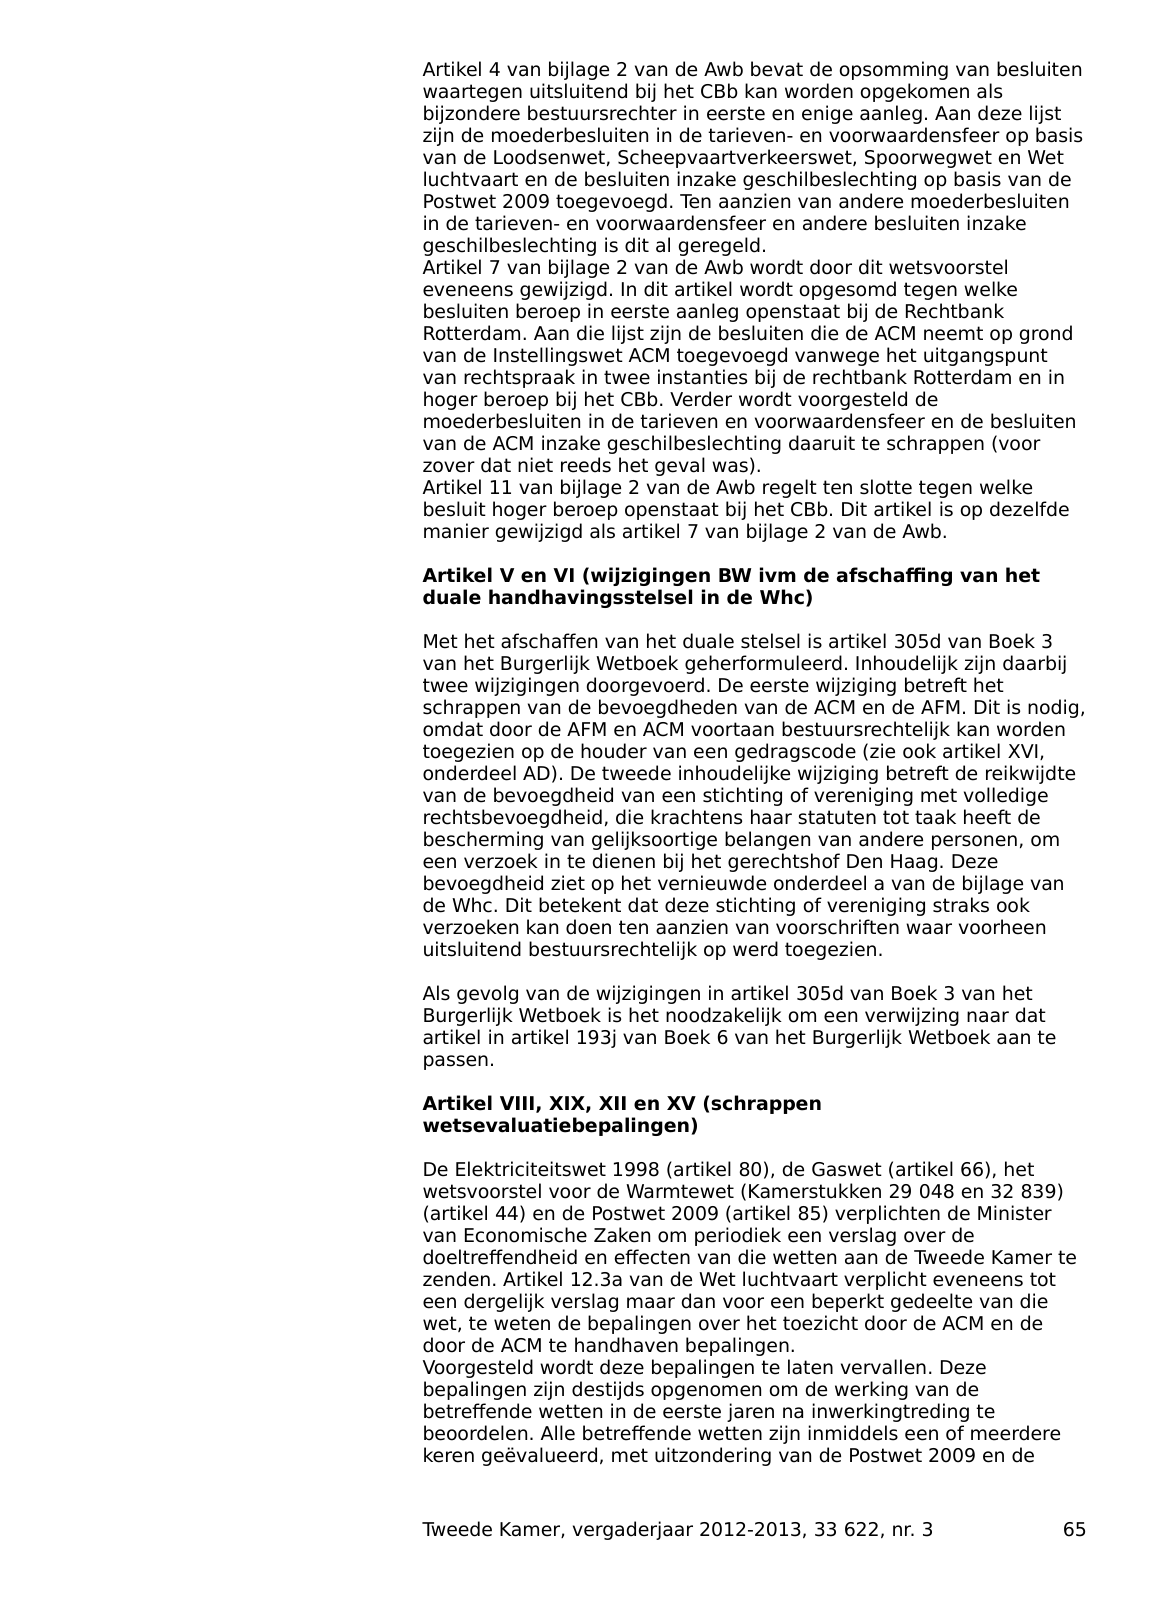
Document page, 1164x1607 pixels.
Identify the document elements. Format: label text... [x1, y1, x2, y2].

text Als gevolg van de wijzigingen in artikel 305d van Boek 3 van het Burgerlijk Wetboek is het noodzakelijk om een verwijzing naar dat artikel in artikel 193j van Boek 6 van het Burgerlijk Wetboek aan te passen. [422, 983, 1087, 1071]
subtitle Artikel VIII, XIX, XII en XV (schrappen wetsevaluatiebepalingen) [422, 1093, 1087, 1137]
text Artikel 11 van bijlage 2 van de Awb regelt ten slotte tegen welke besluit hoger beroep openstaat bij het CBb. Dit artikel is op dezelfde manier gewijzigd als artikel 7 van bijlage 2 van de Awb. [422, 477, 1087, 543]
text Met het afschaffen van het duale stelsel is artikel 305d van Boek 3 van het Burgerlijk Wetboek geherformuleerd. Inhoudelijk zijn daarbij twee wijzigingen doorgevoerd. De eerste wijziging betreft het schrappen van de bevoegdheden van de ACM en de AFM. Dit is nodig, omdat door de AFM en ACM voortaan bestuursrechtelijk kan worden toegezien op de houder van een gedragscode (zie ook artikel XVI, onderdeel AD). De tweede inhoudelijke wijziging betreft de reikwijdte van de bevoegdheid van een stichting of vereniging met volledige rechtsbevoegdheid, die krachtens haar statuten tot taak heeft de bescherming van gelijksoortige belangen van andere personen, om een verzoek in te dienen bij het gerechtshof Den Haag. Deze bevoegdheid ziet op het vernieuwde onderdeel a van de bijlage van de Whc. Dit betekent dat deze stichting of vereniging straks ook verzoeken kan doen ten aanzien van voorschriften waar voorheen uitsluitend bestuursrechtelijk op werd toegezien. [422, 631, 1087, 961]
text De Elektriciteitswet 1998 (artikel 80), de Gaswet (artikel 66), het wetsvoorstel voor de Warmtewet (Kamerstukken 29 048 en 32 839) (artikel 44) en de Postwet 2009 (artikel 85) verplichten de Minister van Economische Zaken om periodiek een verslag over de doeltreffendheid en effecten van die wetten aan de Tweede Kamer te zenden. Artikel 12.3a van de Wet luchtvaart verplicht eveneens tot een dergelijk verslag maar dan voor een beperkt gedeelte van die wet, te weten de bepalingen over het toezicht door de ACM en de door de ACM te handhaven bepalingen. [422, 1159, 1087, 1357]
subtitle Artikel V en VI (wijzigingen BW ivm de afschaffing van het duale handhavingsstelsel in de Whc) [422, 565, 1087, 609]
text Artikel 4 van bijlage 2 van de Awb bevat de opsomming van besluiten waartegen uitsluitend bij het CBb kan worden opgekomen als bijzondere bestuursrechter in eerste en enige aanleg. Aan deze lijst zijn de moederbesluiten in de tarieven- en voorwaardensfeer op basis van de Loodsenwet, Scheepvaartverkeerswet, Spoorwegwet en Wet luchtvaart en de besluiten inzake geschilbeslechting op basis van de Postwet 2009 toegevoegd. Ten aanzien van andere moederbesluiten in de tarieven- en voorwaardensfeer en andere besluiten inzake geschilbeslechting is dit al geregeld. [422, 59, 1087, 257]
text Artikel 7 van bijlage 2 van de Awb wordt door dit wetsvoorstel eveneens gewijzigd. In dit artikel wordt opgesomd tegen welke besluiten beroep in eerste aanleg openstaat bij de Rechtbank Rotterdam. Aan die lijst zijn de besluiten die de ACM neemt op grond van de Instellingswet ACM toegevoegd vanwege het uitgangspunt van rechtspraak in twee instanties bij de rechtbank Rotterdam en in hoger beroep bij het CBb. Verder wordt voorgesteld de moederbesluiten in de tarieven en voorwaardensfeer en de besluiten van de ACM inzake geschilbeslechting daaruit te schrappen (voor zover dat niet reeds het geval was). [422, 257, 1087, 477]
text Voorgesteld wordt deze bepalingen te laten vervallen. Deze bepalingen zijn destijds opgenomen om de werking van de betreffende wetten in de eerste jaren na inwerkingtreding te beoordelen. Alle betreffende wetten zijn inmiddels een of meerdere keren geëvalueerd, met uitzondering van de Postwet 2009 en de [422, 1357, 1087, 1467]
